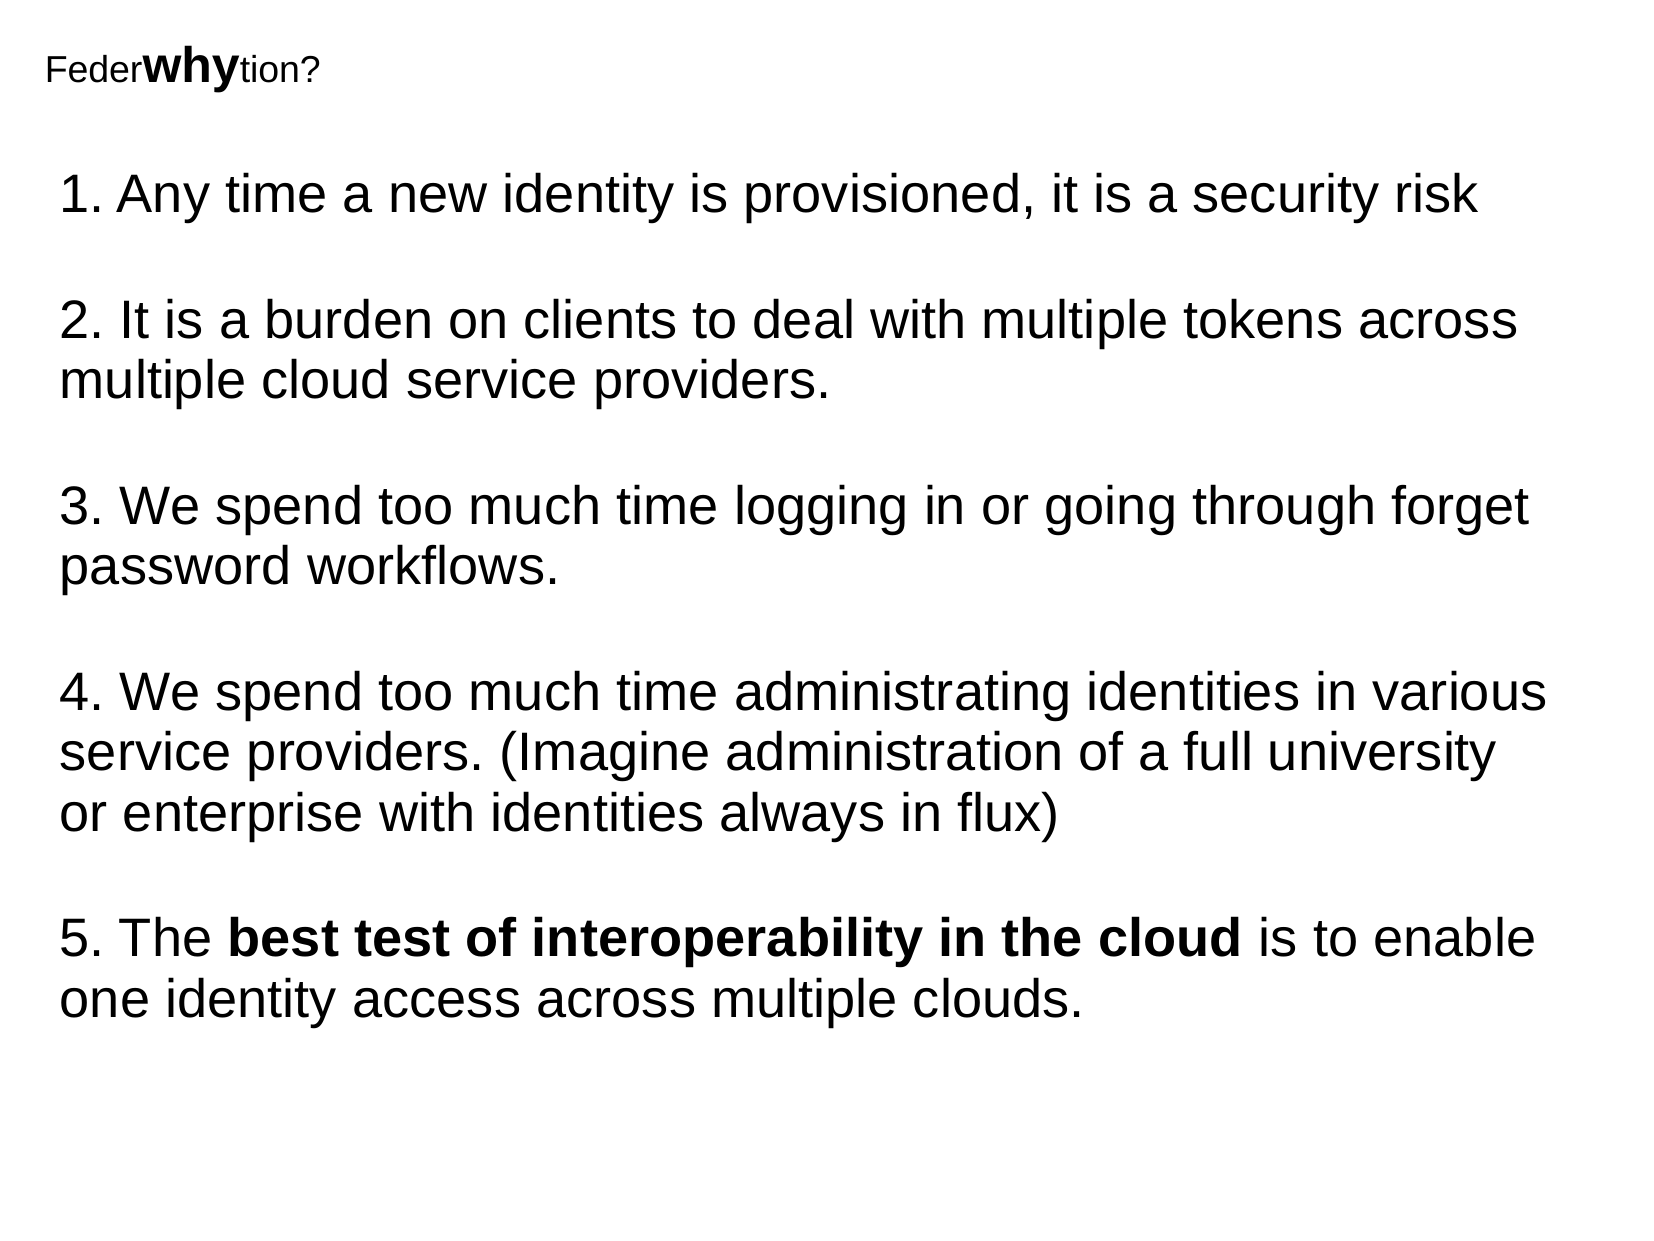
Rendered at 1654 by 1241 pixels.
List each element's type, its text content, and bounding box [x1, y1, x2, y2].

text_box Federwhytion? [30, 30, 526, 101]
text_box 1. Any time a new identity is provisioned, it is a security risk 2. It is a burden on clients to deal with multiple tokens across multiple cloud service providers. 3. We spend too much time logging in or going through forget password workflows. 4. We spend too much time administrating identities in various service providers. (Imagine administration of a full university or enterprise with identities always in flux) 5. The best test of interoperability in the cloud is to enable one identity access across multiple clouds. [45, 156, 1576, 1186]
